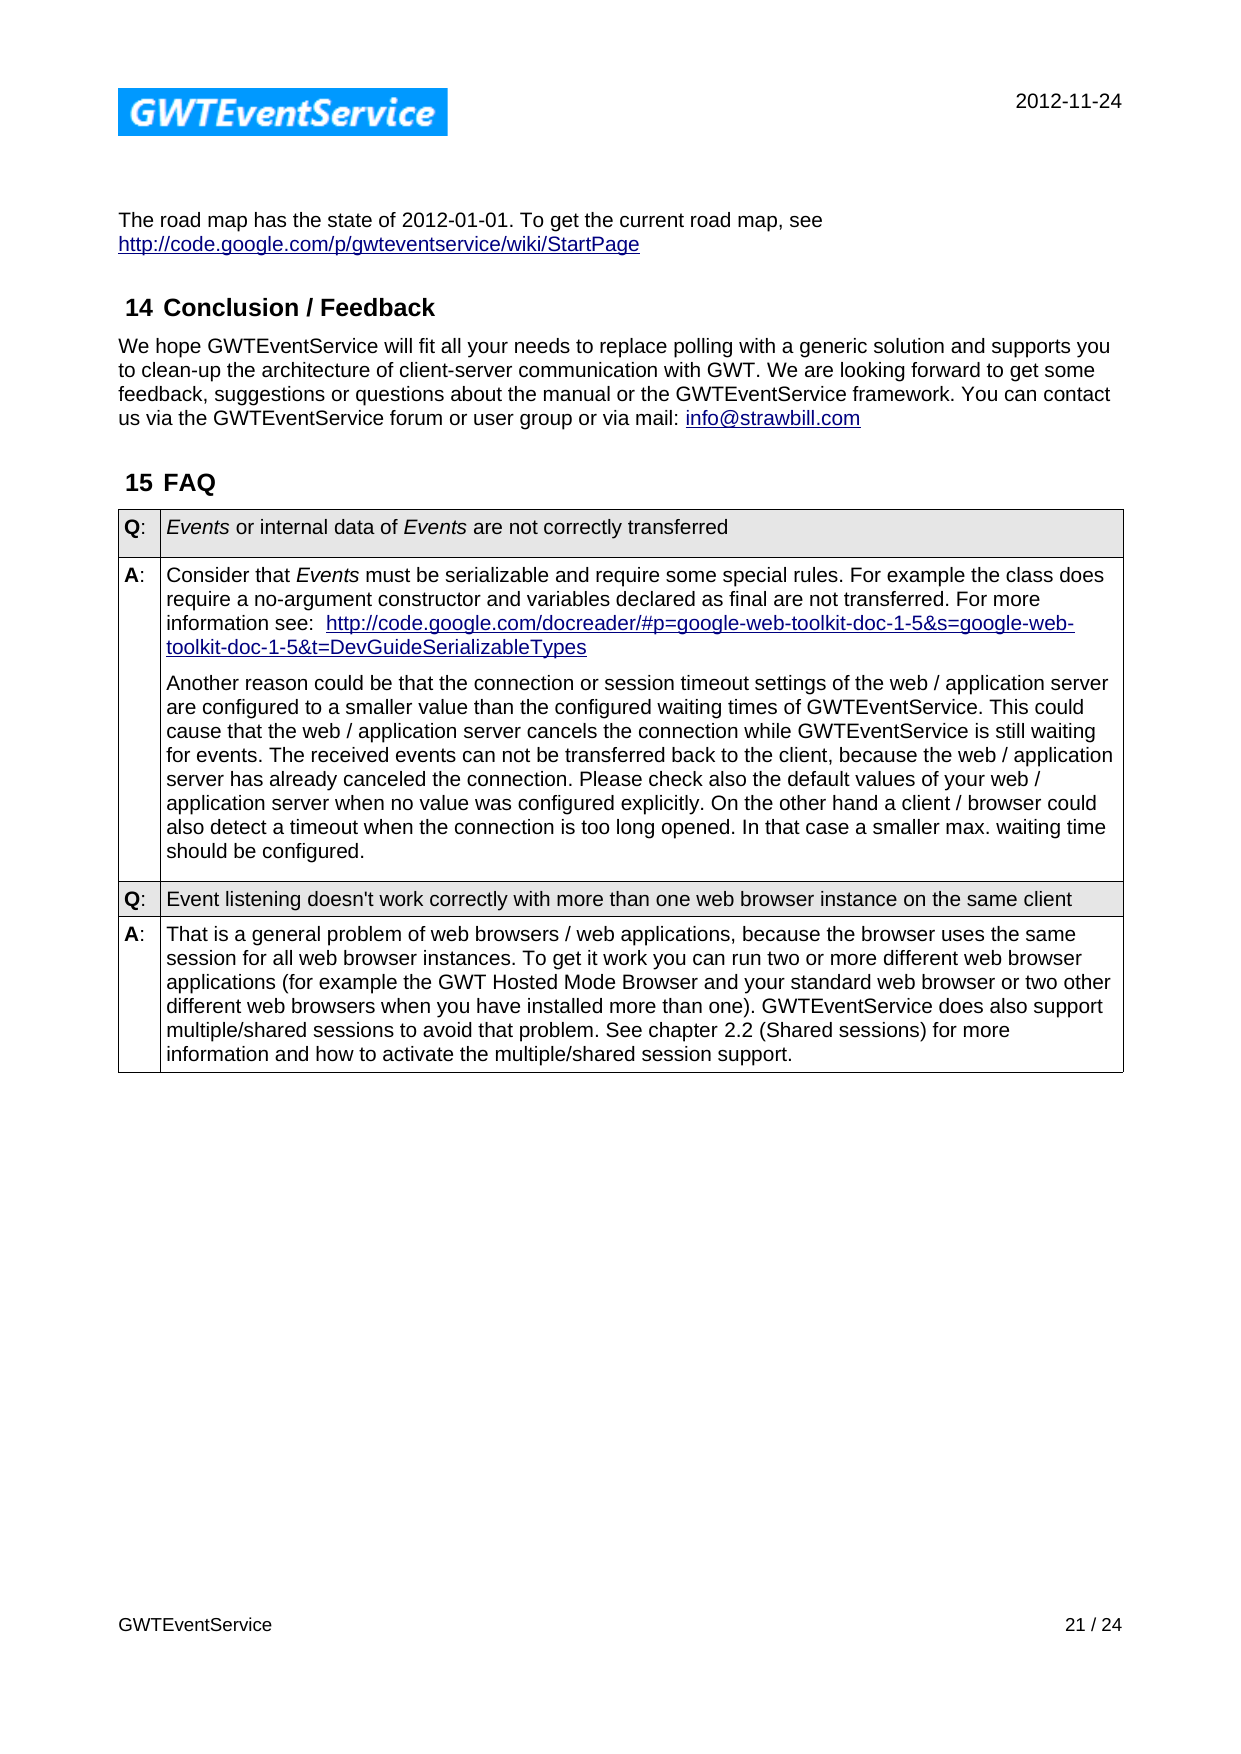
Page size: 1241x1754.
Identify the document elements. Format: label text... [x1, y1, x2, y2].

text The road map has the state of 2012-01-01. To get the current road map, see http://code.google.com/p/gwteventservice/wiki/StartPage [118, 208, 1122, 256]
table_header Events or internal data of Events are not correctly transferred [161, 510, 1123, 557]
subtitle Conclusion / Feedback [118, 293, 1122, 322]
text We hope GWTEventService will fit all your needs to replace polling with a generic solution and supports you to clean-up the architecture of client-server communication with GWT. We are looking forward to get some feedback, suggestions or questions about the manual or the GWTEventService framework. You can contact us via the GWTEventService forum or user group or via mail: info@strawbill.com [118, 334, 1122, 430]
table_cell A: [119, 917, 160, 1072]
table_cell That is a general problem of web browsers / web applications, because the browser uses the same session for all web browser instances. To get it work you can run two or more different web browser applications (for example the GWT Hosted Mode Browser and your standard web browser or two other different web browsers when you have installed more than one). GWTEventService does also support multiple/shared sessions to avoid that problem. See chapter 2.2 (Shared sessions) for more information and how to activate the multiple/shared session support. [161, 917, 1123, 1072]
table_header Q: [119, 510, 160, 557]
table_cell Consider that Events must be serializable and require some special rules. For example the class does require a no-argument constructor and variables declared as final are not transferred. For more information see: http://code.google.com/docreader/#p=google-web-toolkit-doc-1-5&s=google-web-toolkit-doc-1-5&t=DevGuideSerializableTypes Another reason could be that the connection or session timeout settings of the web / application server are configured to a smaller value than the configured waiting times of GWTEventService. This could cause that the web / application server cancels the connection while GWTEventService is still waiting for events. The received events can not be transferred back to the client, because the web / application server has already canceled the connection. Please check also the default values of your web / application server when no value was configured explicitly. On the other hand a client / browser could also detect a timeout when the connection is too long opened. In that case a smaller max. waiting time should be configured. [161, 558, 1123, 881]
table_cell Event listening doesn't work correctly with more than one web browser instance on the same client [161, 882, 1123, 916]
table_cell Q: [119, 882, 160, 916]
table_cell A: [119, 558, 160, 881]
subtitle FAQ [118, 468, 1122, 496]
picture [118, 88, 448, 136]
